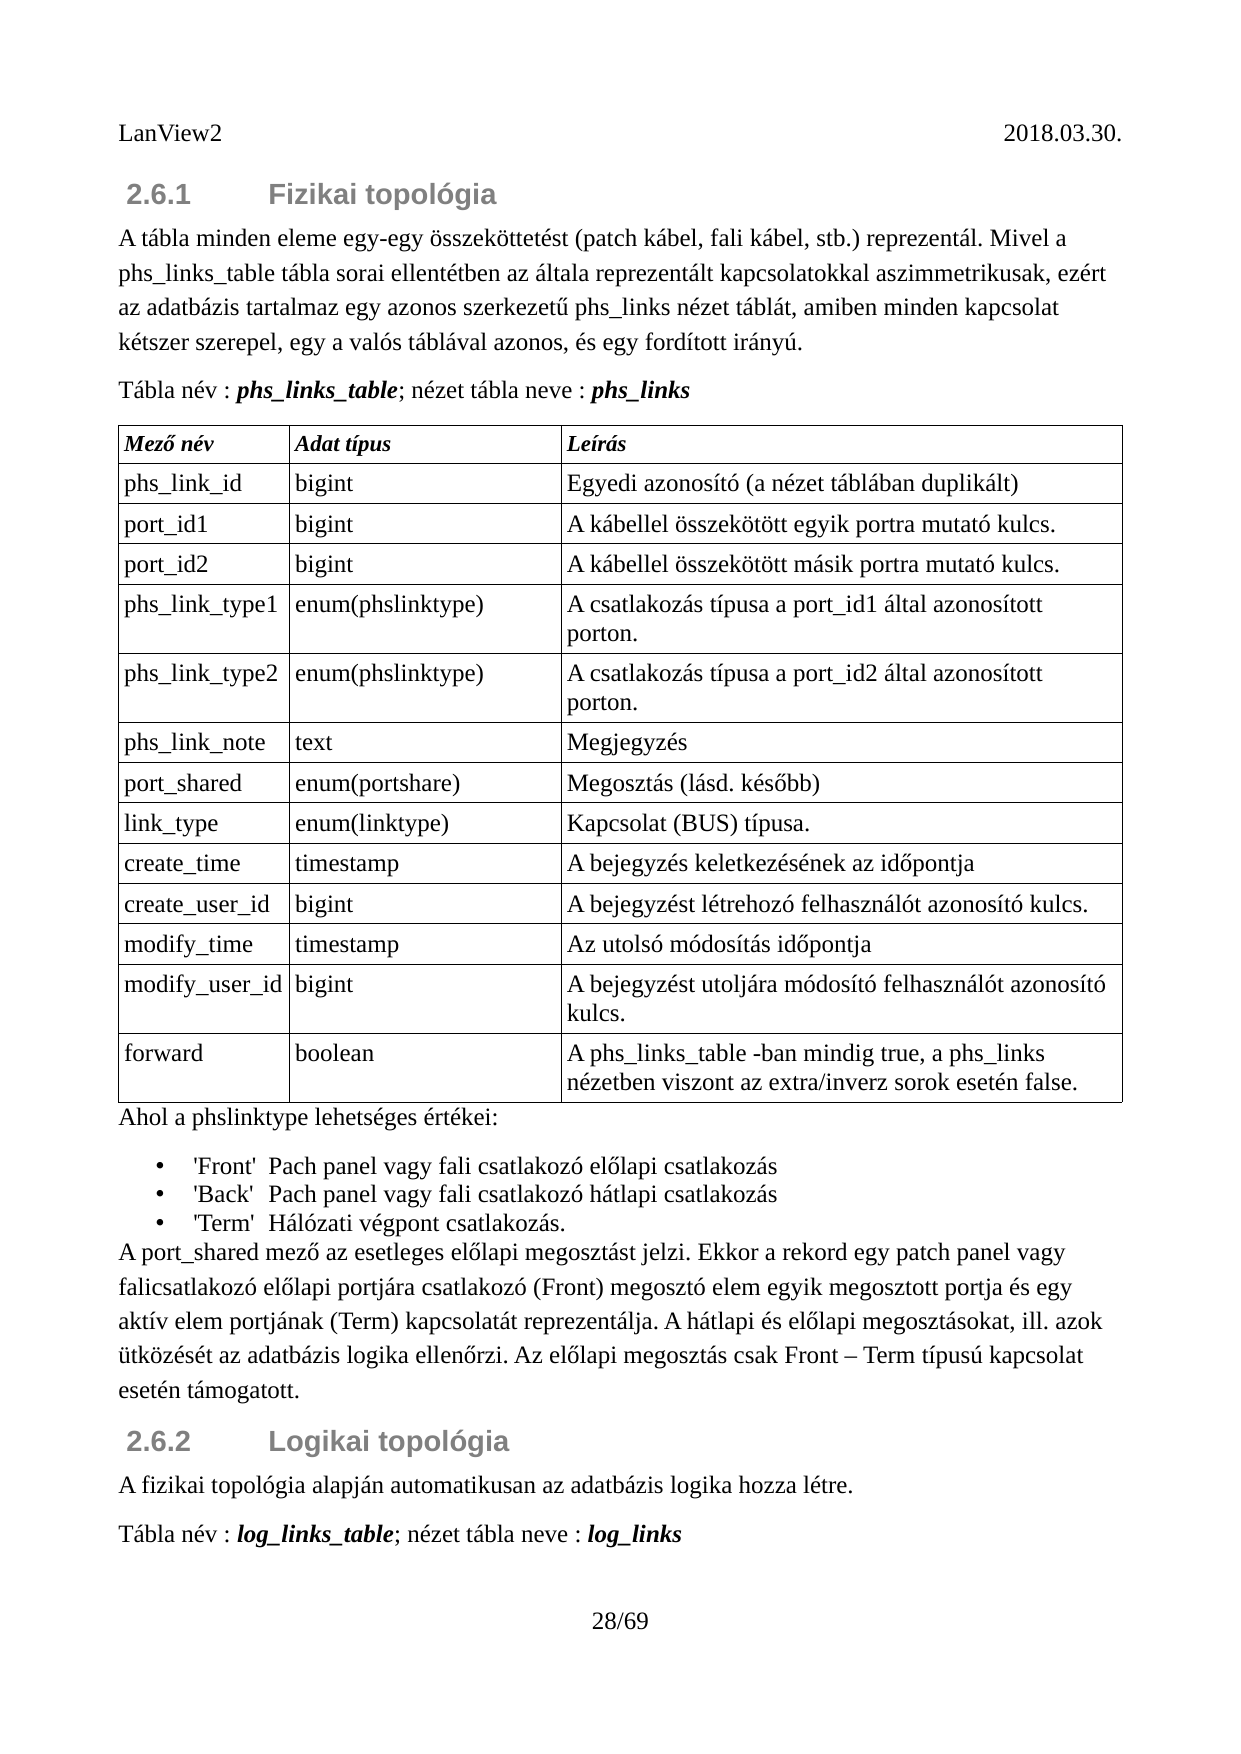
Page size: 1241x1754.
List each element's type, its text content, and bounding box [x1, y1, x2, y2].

table_cell bigint [290, 464, 561, 503]
text Ahol a phslinktype lehetséges értékei: [118, 1103, 1122, 1131]
table_header Mező név [119, 426, 289, 463]
table_cell bigint [290, 965, 561, 1033]
text A fizikai topológia alapján automatikusan az adatbázis logika hozza létre. [118, 1470, 1122, 1499]
list 'Front' Pach panel vagy fali csatlakozó előlapi csatlakozás [156, 1151, 1122, 1179]
list 'Back' Pach panel vagy fali csatlakozó hátlapi csatlakozás [156, 1179, 1122, 1208]
table_cell port_shared [119, 763, 289, 802]
table_cell forward [119, 1034, 289, 1102]
table_cell port_id1 [119, 504, 289, 543]
text A tábla minden eleme egy-egy összeköttetést (patch kábel, fali kábel, stb.) reprezentál. Mivel a phs_links_table tábla sorai ellentétben az általa reprezentált kapcsolatokkal aszimmetrikusak, ezért az adatbázis tartalmaz egy azonos szerkezetű phs_links nézet táblát, amiben minden kapcsolat kétszer szerepel, egy a valós táblával azonos, és egy fordított irányú. [118, 223, 1122, 355]
table_cell Kapcsolat (BUS) típusa. [562, 803, 1122, 843]
table_cell A bejegyzést utoljára módosító felhasználót azonosító kulcs. [562, 965, 1122, 1033]
table_cell phs_link_note [119, 723, 289, 762]
text Tábla név : phs_links_table; nézet tábla neve : phs_links [118, 376, 1122, 404]
table_cell modify_time [119, 924, 289, 963]
table_cell create_time [119, 844, 289, 883]
table_cell Megjegyzés [562, 723, 1122, 762]
list 'Term' Hálózati végpont csatlakozás. [156, 1208, 1122, 1237]
table_cell enum(linktype) [290, 803, 561, 843]
table_cell A bejegyzést létrehozó felhasználót azonosító kulcs. [562, 884, 1122, 923]
table_cell phs_link_type1 [119, 585, 289, 653]
table_cell A csatlakozás típusa a port_id1 által azonosított porton. [562, 585, 1122, 653]
subtitle Logikai topológia [118, 1424, 1122, 1458]
table_cell timestamp [290, 844, 561, 883]
table_header Leírás [562, 426, 1122, 463]
table_header Adat típus [290, 426, 561, 463]
table_cell A phs_links_table -ban mindig true, a phs_links nézetben viszont az extra/inverz sorok esetén false. [562, 1034, 1122, 1102]
text A port_shared mező az esetleges előlapi megosztást jelzi. Ekkor a rekord egy patch panel vagy falicsatlakozó előlapi portjára csatlakozó (Front) megosztó elem egyik megosztott portja és egy aktív elem portjának (Term) kapcsolatát reprezentálja. A hátlapi és előlapi megosztásokat, ill. azok ütközését az adatbázis logika ellenőrzi. Az előlapi megosztás csak Front – Term típusú kapcsolat esetén támogatott. [118, 1237, 1122, 1404]
table_cell enum(phslinktype) [290, 585, 561, 653]
table_cell text [290, 723, 561, 762]
table_cell phs_link_id [119, 464, 289, 503]
table_cell bigint [290, 504, 561, 543]
table_cell phs_link_type2 [119, 654, 289, 722]
table_cell bigint [290, 884, 561, 923]
table_cell boolean [290, 1034, 561, 1102]
table_cell enum(phslinktype) [290, 654, 561, 722]
table_cell Megosztás (lásd. később) [562, 763, 1122, 802]
table_cell modify_user_id [119, 965, 289, 1033]
table_cell bigint [290, 544, 561, 583]
table_cell A kábellel összekötött másik portra mutató kulcs. [562, 544, 1122, 583]
table_cell Egyedi azonosító (a nézet táblában duplikált) [562, 464, 1122, 503]
table_cell create_user_id [119, 884, 289, 923]
table_cell timestamp [290, 924, 561, 963]
table_cell A csatlakozás típusa a port_id2 által azonosított porton. [562, 654, 1122, 722]
table_cell enum(portshare) [290, 763, 561, 802]
text Tábla név : log_links_table; nézet tábla neve : log_links [118, 1519, 1122, 1548]
subtitle Fizikai topológia [118, 177, 1122, 211]
table_cell port_id2 [119, 544, 289, 583]
table_cell Az utolsó módosítás időpontja [562, 924, 1122, 963]
table_cell link_type [119, 803, 289, 843]
table_cell A bejegyzés keletkezésének az időpontja [562, 844, 1122, 883]
table_cell A kábellel összekötött egyik portra mutató kulcs. [562, 504, 1122, 543]
